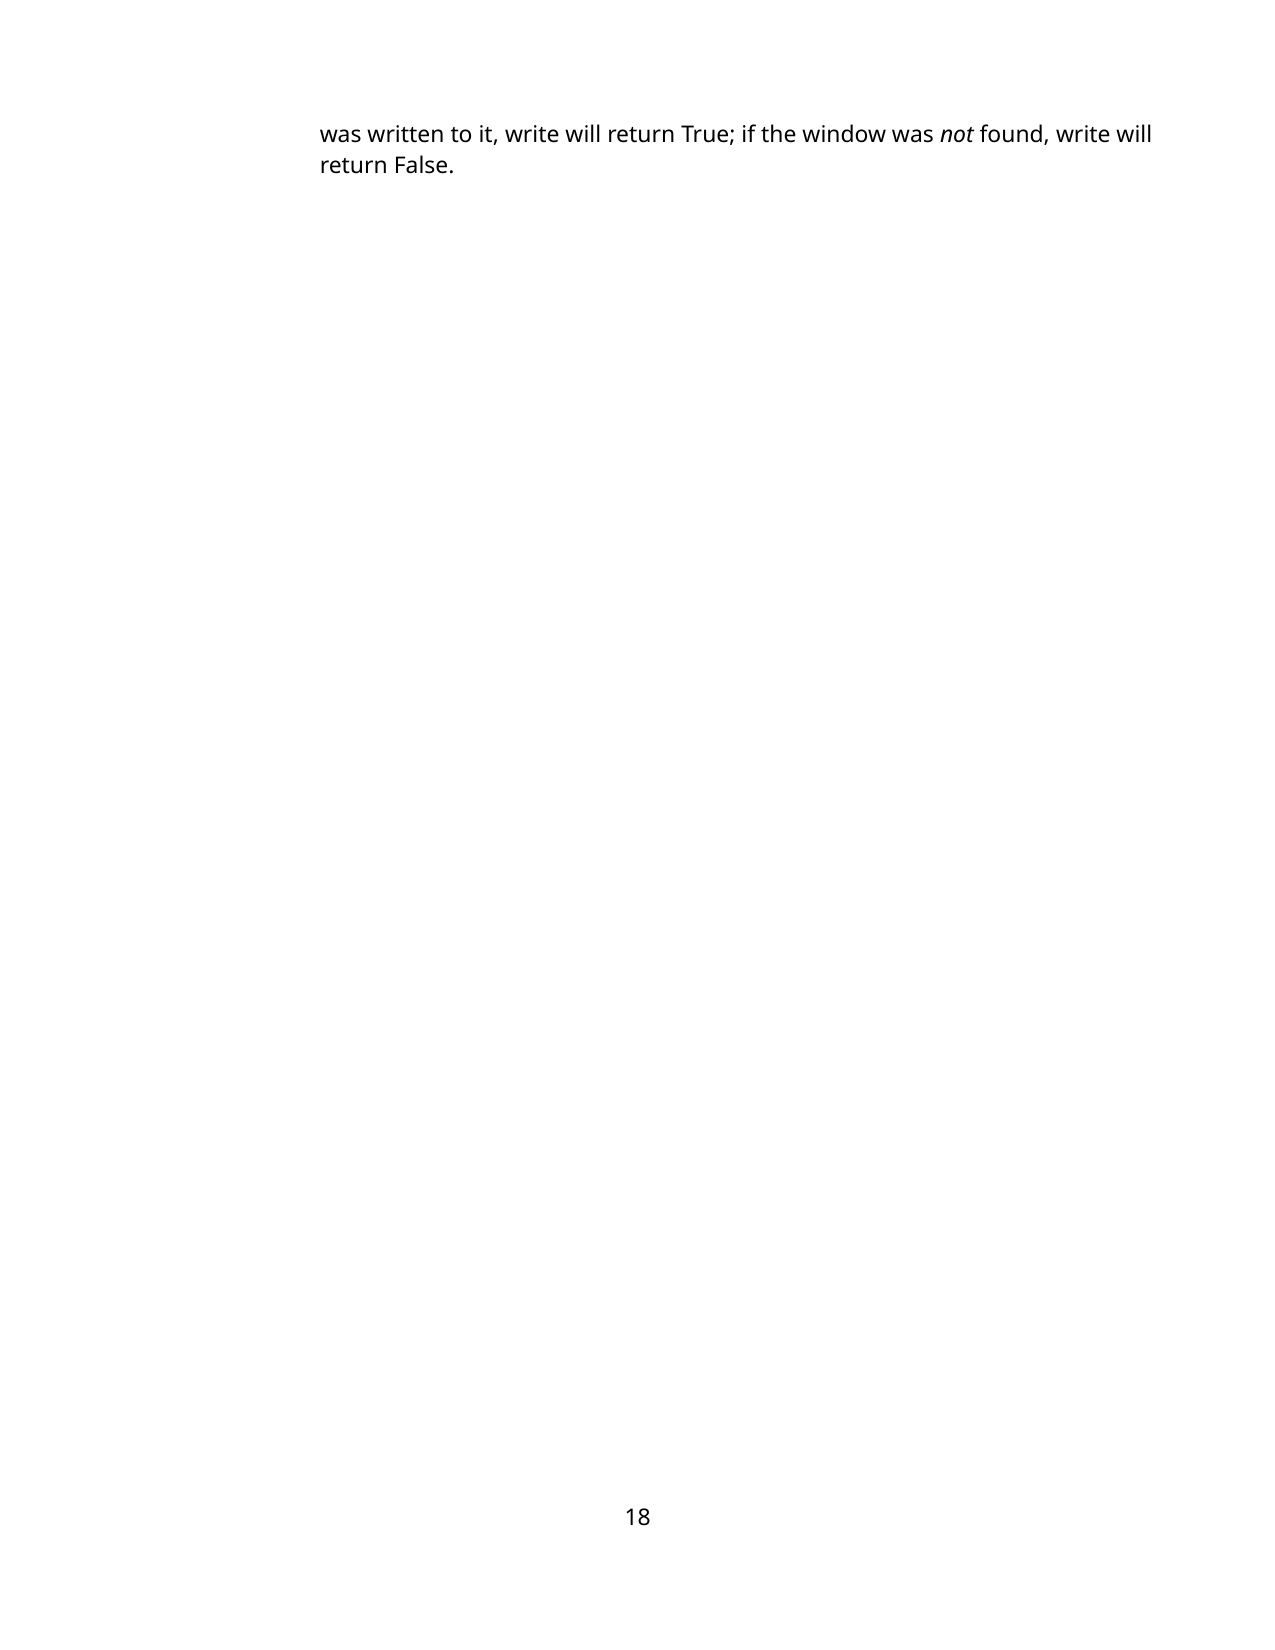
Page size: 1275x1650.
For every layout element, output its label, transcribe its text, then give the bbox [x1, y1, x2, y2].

table_cell [118, 118, 319, 181]
table_cell was written to it, write will return True; if the window was not found, write will return False. [320, 118, 1157, 181]
